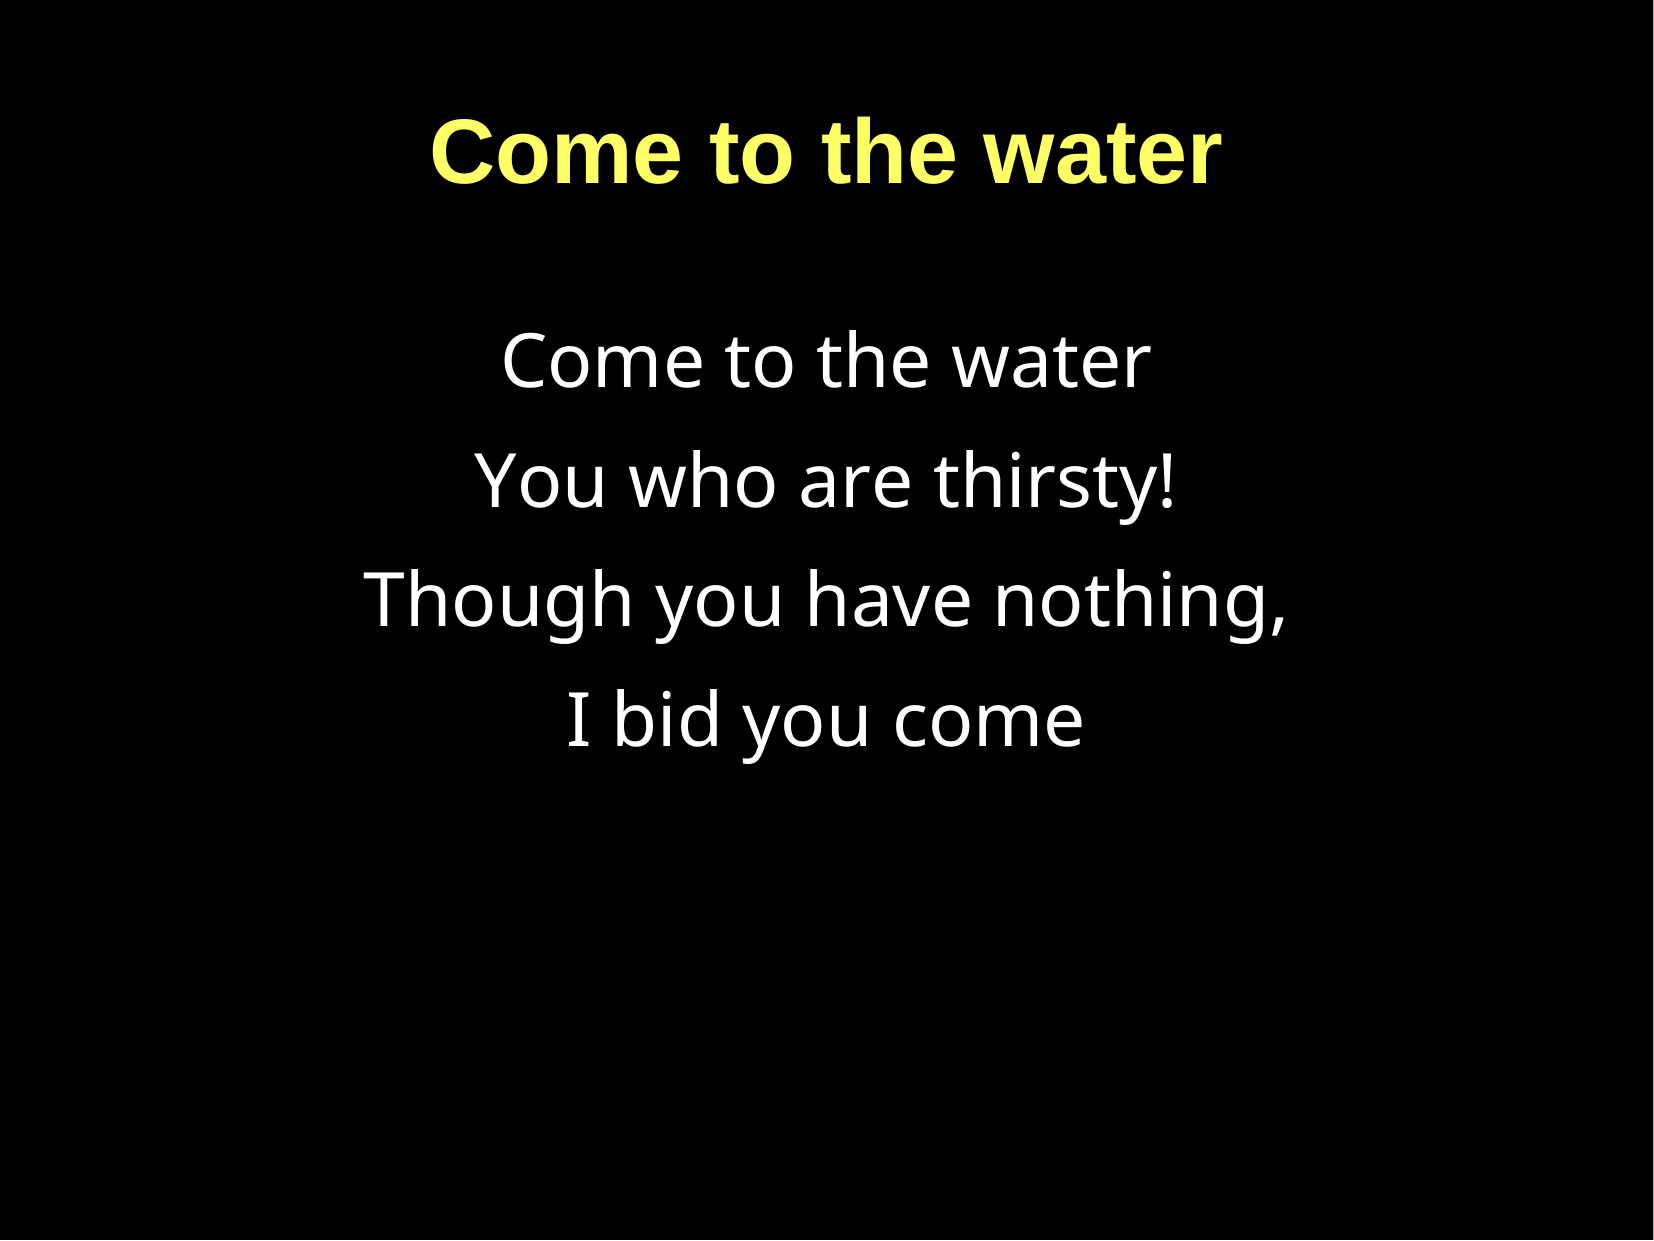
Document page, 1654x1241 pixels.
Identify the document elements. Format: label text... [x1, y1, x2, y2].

list Come to the water You who are thirsty! Though you have nothing, I bid you come [0, 307, 1654, 1229]
title Come to the water [0, 49, 1654, 257]
